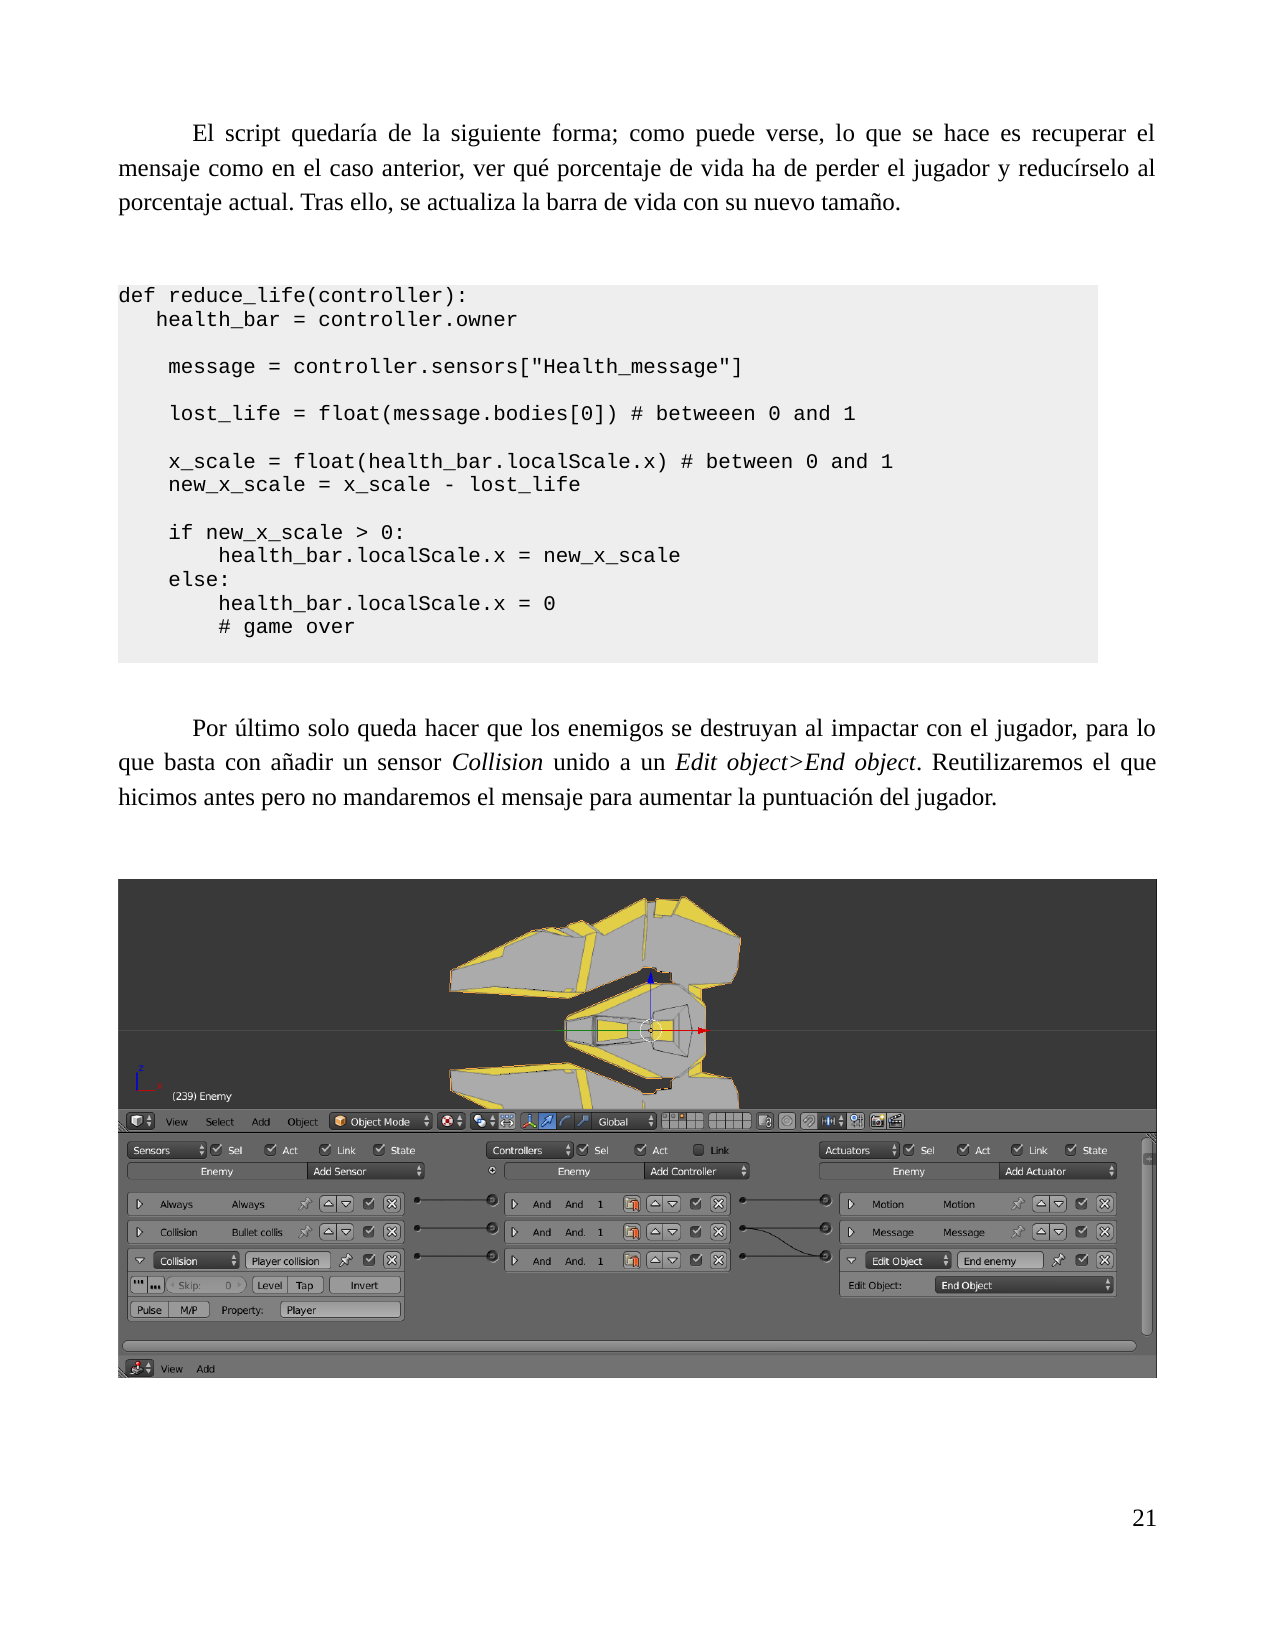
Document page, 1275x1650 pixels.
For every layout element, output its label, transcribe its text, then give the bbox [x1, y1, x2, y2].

text health_bar = controller.owner [118, 309, 1098, 332]
picture [118, 879, 1157, 1378]
text health_bar.localScale.x = new_x_scale [118, 545, 1098, 569]
text # game over [118, 616, 1098, 640]
text El script quedaría de la siguiente forma; como puede verse, lo que se hace es recuperar el mensaje como en el caso anterior, ver qué porcentaje de vida ha de perder el jugador y reducírselo al porcentaje actual. Tras ello, se actualiza la barra de vida con su nuevo tamaño. [118, 118, 1157, 216]
text if new_x_scale > 0: [118, 522, 1098, 545]
text message = controller.sensors["Health_message"] [118, 356, 1098, 380]
text health_bar.localScale.x = 0 [118, 593, 1098, 616]
text new_x_scale = x_scale - lost_life [118, 474, 1098, 498]
text else: [118, 569, 1098, 593]
text def reduce_life(controller): [118, 285, 1098, 309]
text Por último solo queda hacer que los enemigos se destruyan al impactar con el jugador, para lo que basta con añadir un sensor Collision unido a un Edit object>End object. Reutilizaremos el que hicimos antes pero no mandaremos el mensaje para aumentar la puntuación del jugador. [118, 713, 1157, 810]
text lost_life = float(message.bodies[0]) # betweeen 0 and 1 [118, 403, 1098, 427]
text x_scale = float(health_bar.localScale.x) # between 0 and 1 [118, 451, 1098, 474]
